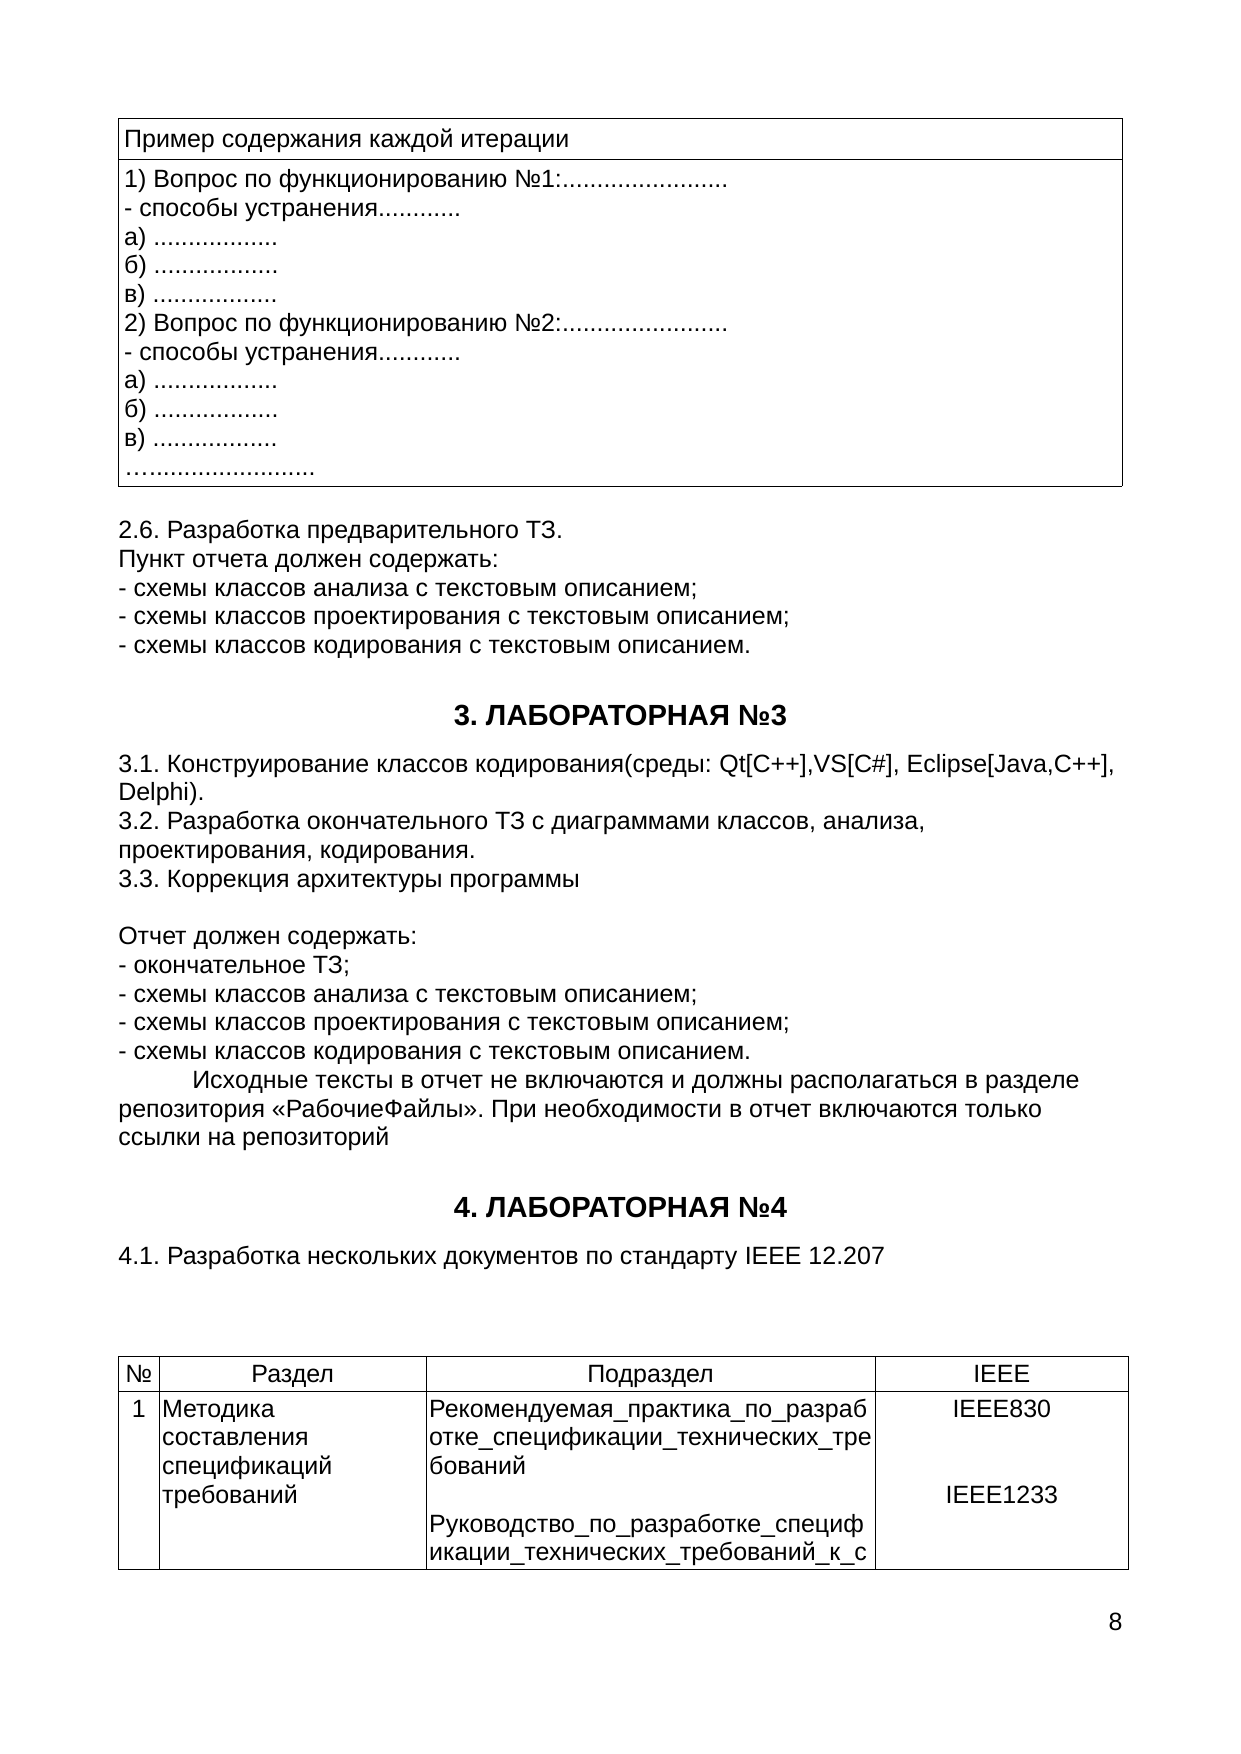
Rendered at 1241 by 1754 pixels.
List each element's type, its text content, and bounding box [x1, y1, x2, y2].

table_cell Методика составления спецификаций требований [160, 1392, 426, 1569]
table_cell 1) Вопрос по функционированию №1:........................ - способы устранения............ а) .................. б) .................. в) .................. 2) Вопрос по функционированию №2:........................ - способы устранения............ а) .................. б) .................. в) .................. …........................ [119, 160, 1122, 486]
text - схемы классов проектирования с текстовым описанием; [118, 1007, 1122, 1036]
table_cell IEEE830 IEEE1233 [876, 1392, 1128, 1569]
table_cell 1 [119, 1392, 159, 1569]
subtitle 4. Лабораторная №4 [118, 1190, 1122, 1224]
text Исходные тексты в отчет не включаются и должны располагаться в разделе репозитория «РабочиеФайлы». При необходимости в отчет включаются только ссылки на репозиторий [118, 1065, 1122, 1151]
text 3.2. Разработка окончательного ТЗ с диаграммами классов, анализа, проектирования, кодирования. [118, 806, 1122, 864]
table_header № [119, 1357, 159, 1391]
text 4.1. Разработка нескольких документов по стандарту IEEE 12.207 [118, 1241, 1122, 1270]
text Отчет должен содержать: [118, 921, 1122, 950]
table_header Подраздел [427, 1357, 875, 1391]
text 2.6. Разработка предварительного ТЗ. [118, 515, 1122, 544]
text - схемы классов проектирования с текстовым описанием; [118, 601, 1122, 630]
text - окончательное ТЗ; [118, 950, 1122, 979]
text - схемы классов анализа с текстовым описанием; [118, 979, 1122, 1007]
text - схемы классов кодирования с текстовым описанием. [118, 630, 1122, 659]
text - схемы классов кодирования с текстовым описанием. [118, 1036, 1122, 1065]
table_header IEEE [876, 1357, 1128, 1391]
table_header Раздел [160, 1357, 426, 1391]
table_header Пример содержания каждой итерации [119, 119, 1122, 158]
text Пункт отчета должен содержать: [118, 544, 1122, 573]
text 3.3. Коррекция архитектуры программы [118, 864, 1122, 892]
text 3.1. Конструирование классов кодирования(среды: Qt[C++],VS[C#], Eclipse[Java,C++], Delphi). [118, 749, 1122, 806]
text - схемы классов анализа с текстовым описанием; [118, 573, 1122, 601]
subtitle 3. Лабораторная №3 [118, 698, 1122, 732]
table_cell Рекомендуемая_практика_по_разработке_спецификации_технических_требований Руководство_по_разработке_спецификации_технических_требований_к_с [427, 1392, 875, 1569]
